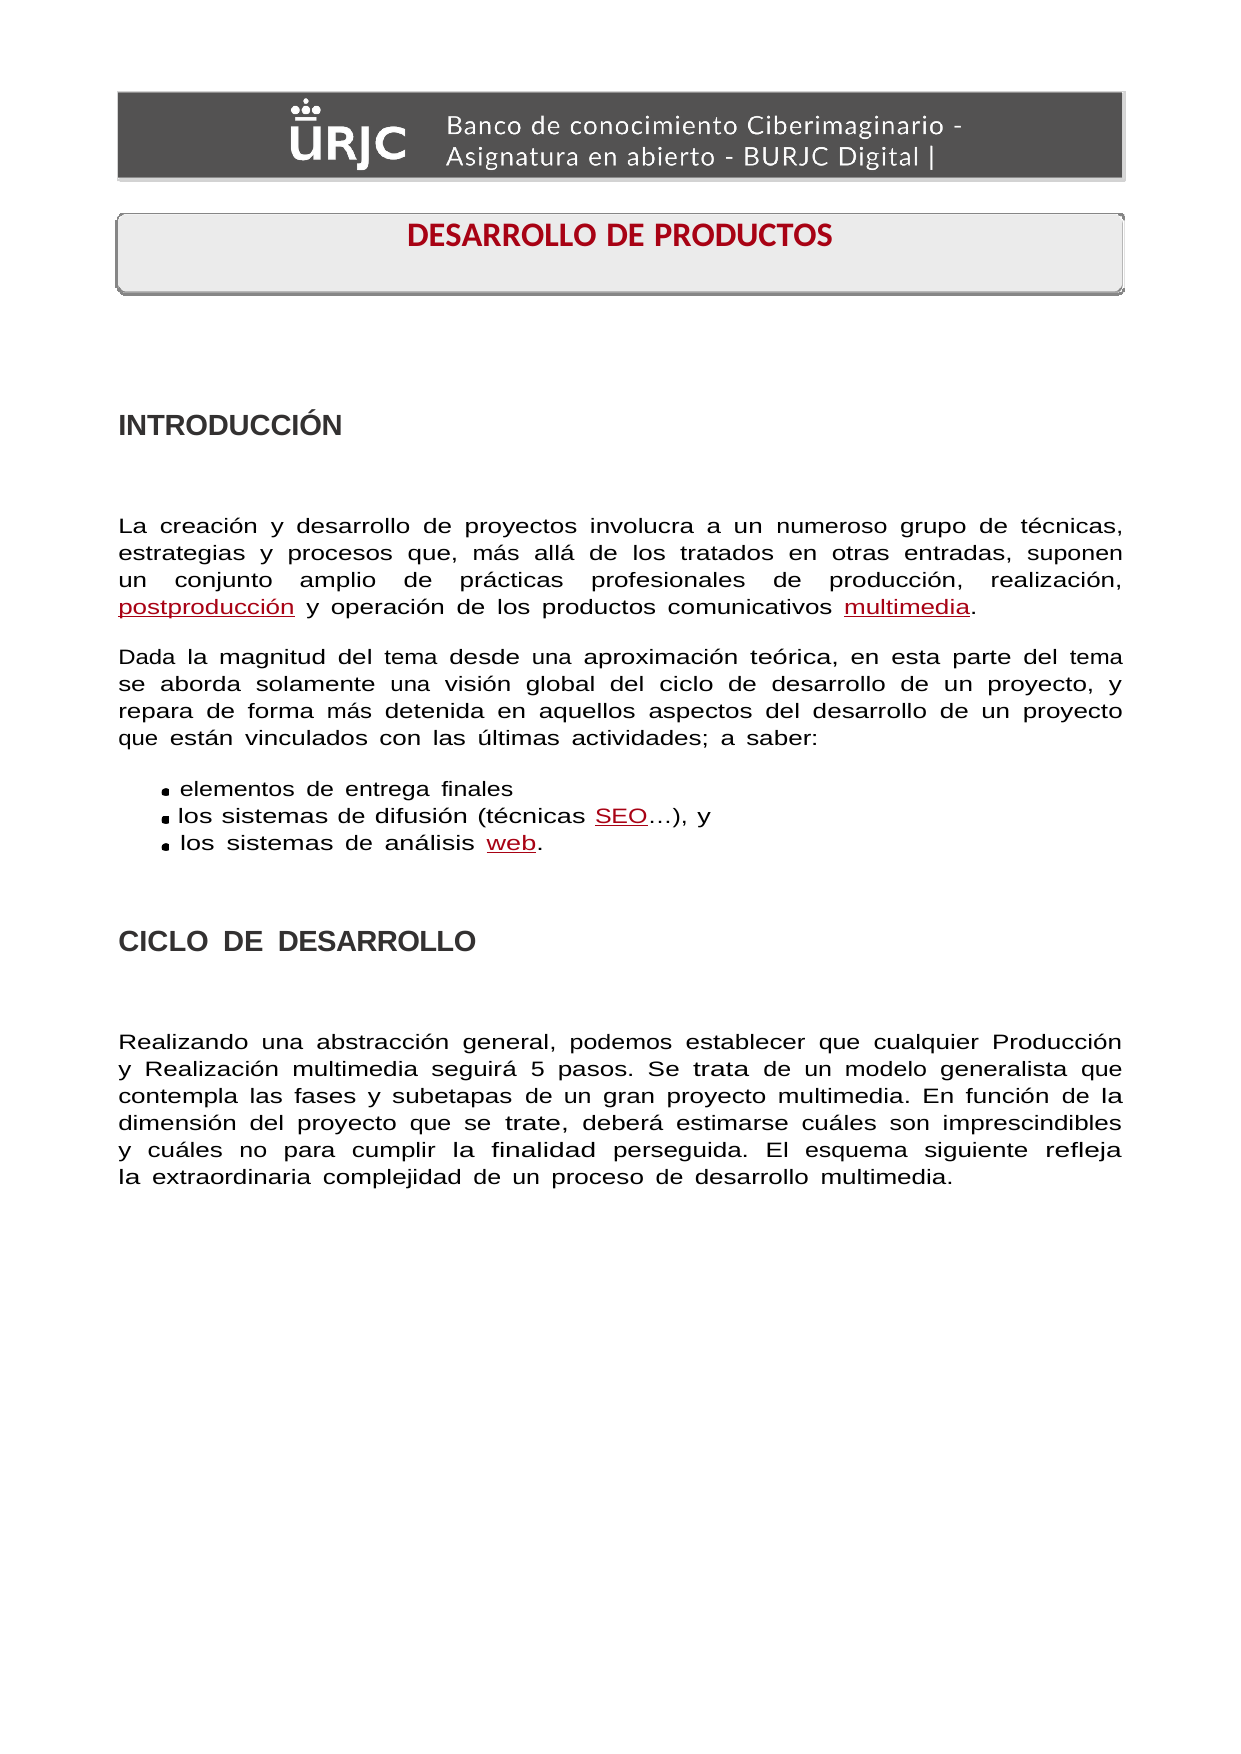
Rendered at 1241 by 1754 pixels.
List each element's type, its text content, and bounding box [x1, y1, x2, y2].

subtitle CICLO DE DESARROLLO [118, 924, 1138, 957]
picture [161, 843, 169, 851]
picture [117, 91, 1126, 182]
text Dada la magnitud del tema desde una aproximación teórica, en esta parte del tema se aborda solamente una visión global del ciclo de desarrollo de un proyecto, y repara de forma más detenida en aquellos aspectos del desarrollo de un proyecto que están vinculados con las últimas actividades; a saber: [118, 645, 1123, 750]
subtitle INTRODUCCIÓN [118, 408, 1138, 441]
text los sistemas de difusión (técnicas SEO…), y los sistemas de análisis web. [162, 804, 715, 855]
picture [161, 816, 169, 824]
text elementos de entrega finales [162, 776, 1138, 801]
text La creación y desarrollo de proyectos involucra a un numeroso grupo de técnicas, estrategias y procesos que, más allá de los tratados en otras entradas, suponen un conjunto amplio de prácticas profesionales de producción, realización, postproducción y operación de los productos comunicativos multimedia. [118, 514, 1123, 619]
picture [115, 213, 1125, 296]
text Realizando una abstracción general, podemos establecer que cualquier Producción y Realización multimedia seguirá 5 pasos. Se trata de un modelo generalista que contempla las fases y subetapas de un gran proyecto multimedia. En función de la dimensión del proyecto que se trate, deberá estimarse cuáles son imprescindibles y cuáles no para cumplir la finalidad perseguida. El esquema siguiente refleja la extraordinaria complejidad de un proceso de desarrollo multimedia. [118, 1030, 1123, 1188]
picture [161, 788, 169, 796]
